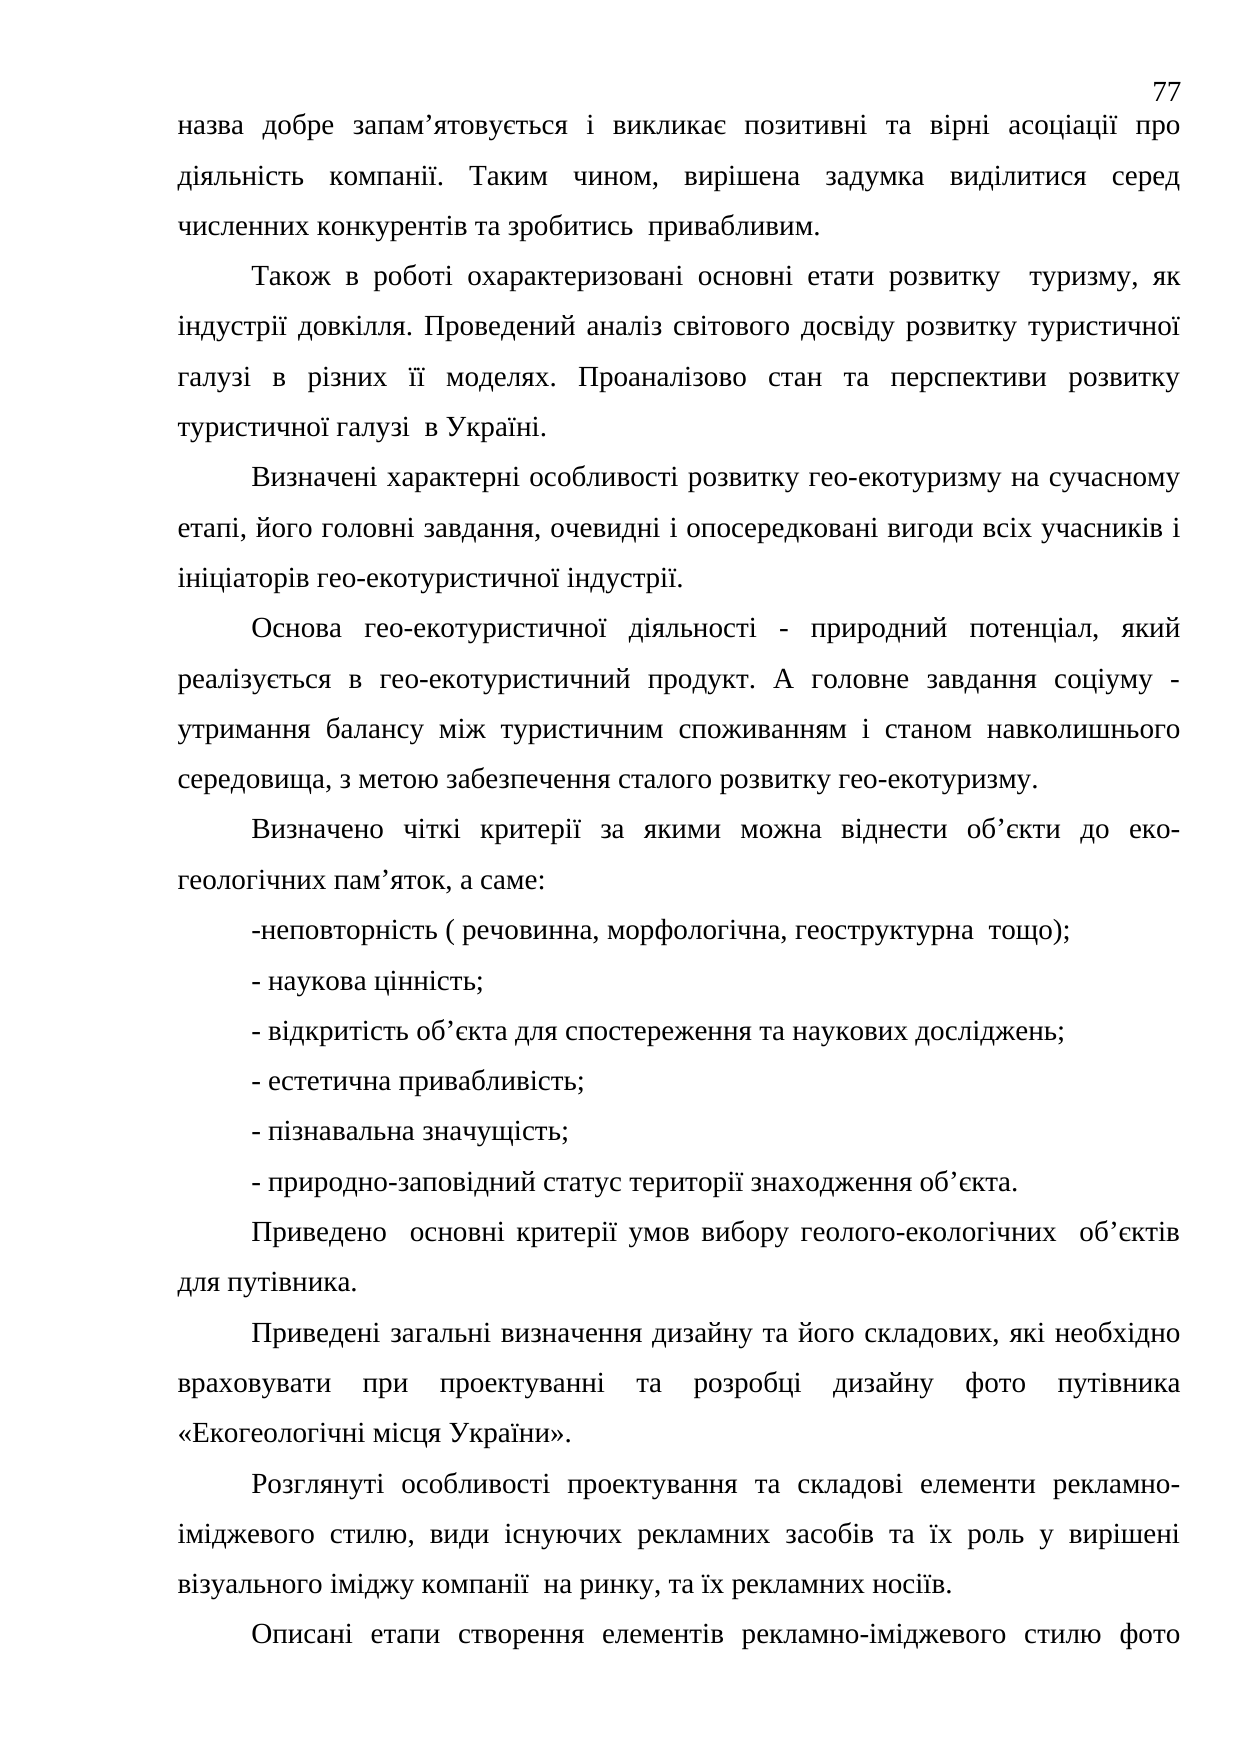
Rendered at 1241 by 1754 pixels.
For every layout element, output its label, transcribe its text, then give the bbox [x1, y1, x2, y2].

text Також в роботі охарактеризовані основні етати розвитку туризму, як індустрії довкілля. Проведений аналіз світового досвіду розвитку туристичної галузі в різних її моделях. Проаналізово стан та перспективи розвитку туристичної галузі в Україні. [177, 258, 1181, 443]
text Розглянуті особливості проектування та складові елементи рекламно-іміджевого стилю, види існуючих рекламних засобів та їх роль у вирішені візуального іміджу компанії на ринку, та їх рекламних носіїв. [177, 1466, 1181, 1600]
text Визначені характерні особливості розвитку гео-екотуризму на сучасному етапі, його головні завдання, очевидні і опосередковані вигоди всіх учасників і ініціаторів гео-екотуристичної індустрії. [177, 459, 1181, 594]
text - природно-заповідний статус території знаходження об’єкта. [177, 1164, 1181, 1197]
text - відкритість об’єкта для спостереження та наукових досліджень; [177, 1013, 1181, 1046]
text - наукова цінність; [177, 963, 1181, 996]
text назва добре запам’ятовується і викликає позитивні та вірні асоціації про діяльність компанії. Таким чином, вирішена задумка виділитися серед численних конкурентів та зробитись привабливим. [177, 107, 1181, 241]
text - естетична привабливість; [177, 1063, 1181, 1097]
text -неповторність ( речовинна, морфологічна, геоструктурна тощо); [177, 912, 1181, 946]
text Описані етапи створення елементів рекламно-іміджевого стилю фото [177, 1617, 1181, 1650]
text Приведено основні критерії умов вибору геолого-екологічних об’єктів для путівника. [177, 1214, 1181, 1298]
text Визначено чіткі критерії за якими можна віднести об’єкти до еко- геологічних пам’яток, а саме: [177, 812, 1181, 896]
text Основа гео-екотуристичної діяльності - природний потенціал, який реалізується в гео-екотуристичний продукт. А головне завдання соціуму - утримання балансу між туристичним споживанням і станом навколишнього середовища, з метою забезпечення сталого розвитку гео-екотуризму. [177, 610, 1181, 795]
text - пізнавальна значущість; [177, 1113, 1181, 1147]
text Приведені загальні визначення дизайну та його складових, які необхідно враховувати при проектуванні та розробці дизайну фото путівника «Екогеологічні місця України». [177, 1315, 1181, 1449]
